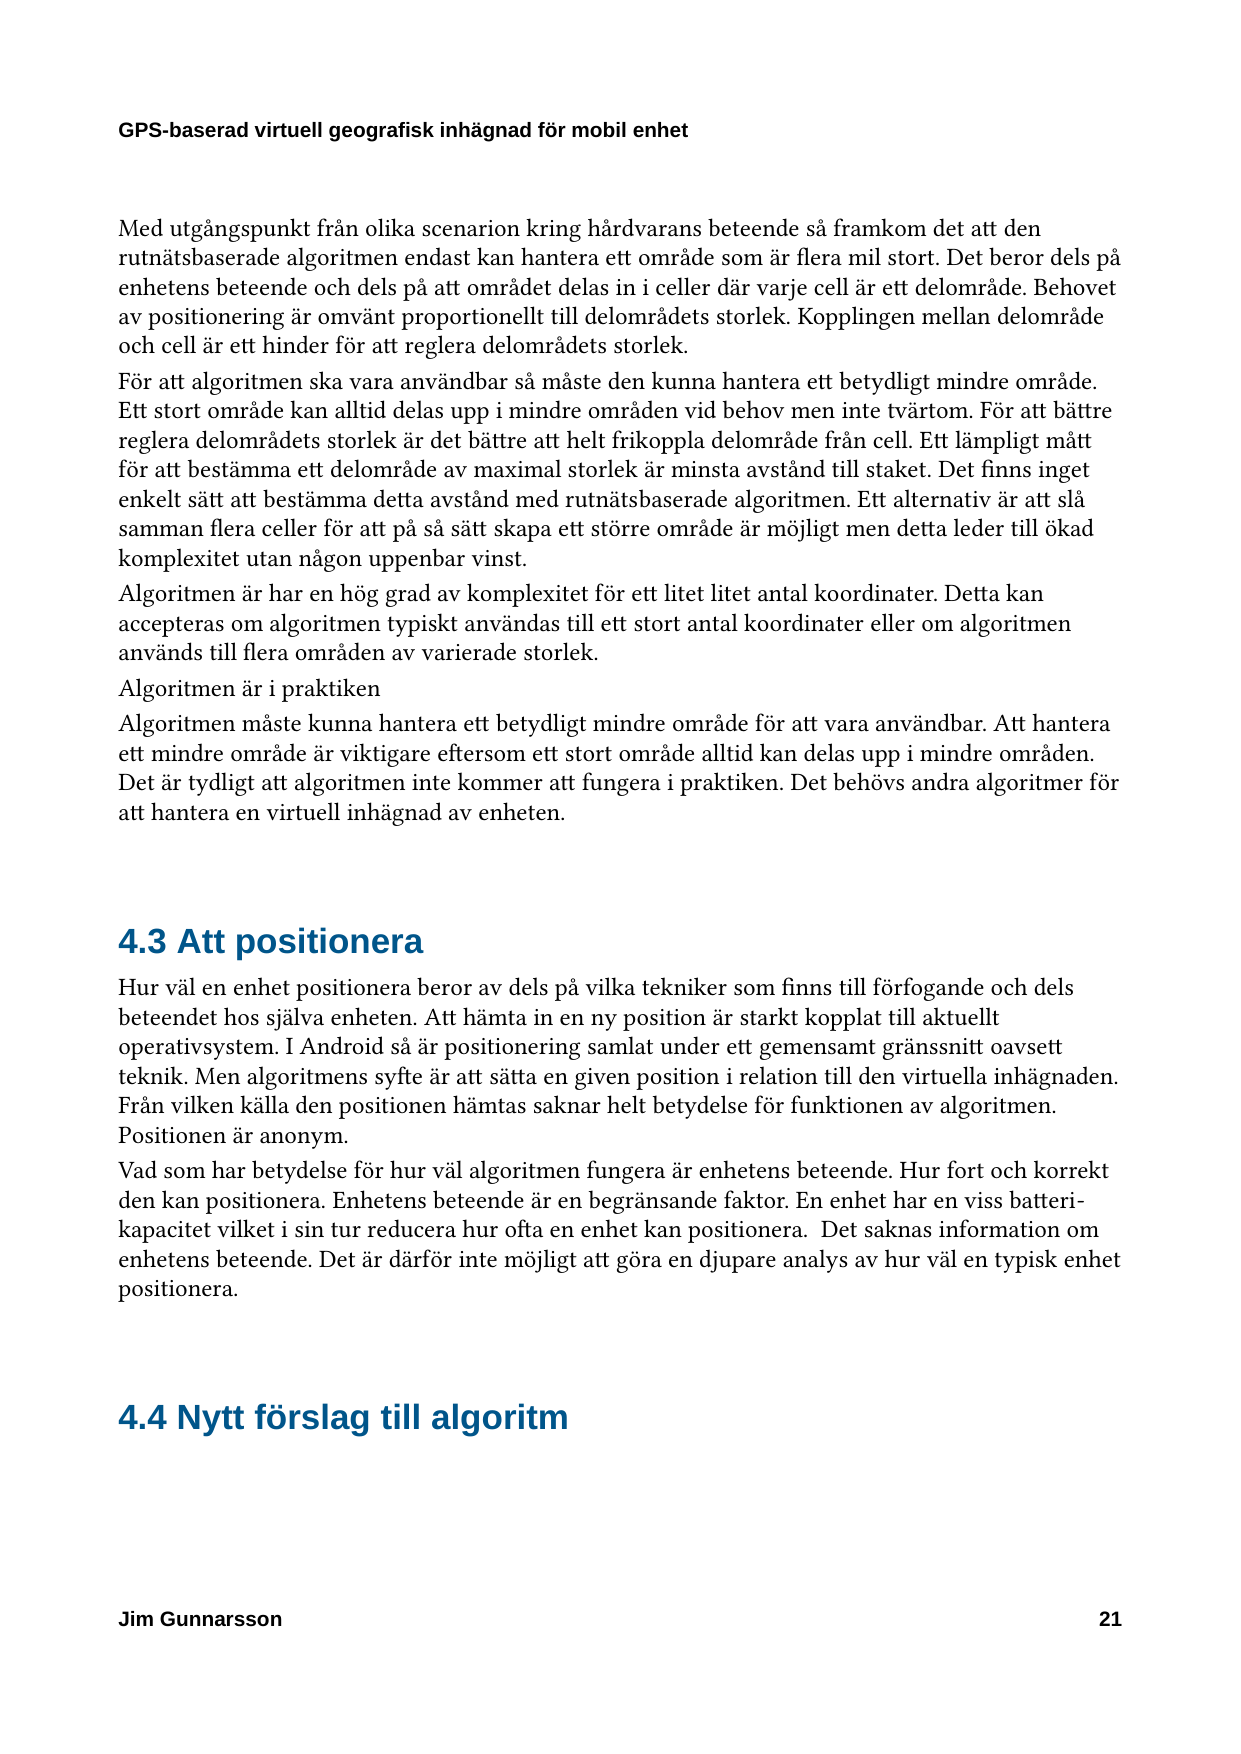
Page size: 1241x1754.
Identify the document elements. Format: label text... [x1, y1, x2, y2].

text Algoritmen måste kunna hantera ett betydligt mindre område för att vara användbar. Att hantera ett mindre område är viktigare eftersom ett stort område alltid kan delas upp i mindre områden. Det är tydligt att algoritmen inte kommer att fungera i praktiken. Det behövs andra algoritmer för att hantera en virtuell inhägnad av enheten. [118, 708, 1122, 826]
subtitle Nytt förslag till algoritm [118, 1397, 1122, 1437]
text Vad som har betydelse för hur väl algoritmen fungera är enhetens beteende. Hur fort och korrekt den kan positionera. Enhetens beteende är en begränsande faktor. En enhet har en viss batteri­kapacitet vilket i sin tur reducera hur ofta en enhet kan positionera. Det saknas information om enhetens beteende. Det är därför inte möjligt att göra en djupare analys av hur väl en typisk enhet positionera. [118, 1155, 1122, 1302]
text Hur väl en enhet positionera beror av dels på vilka tekniker som finns till förfogande och dels beteendet hos själva enheten. Att hämta in en ny position är starkt kopplat till aktuellt operativsystem. I Android så är positionering samlat under ett gemensamt gränssnitt oavsett teknik. Men algoritmens syfte är att sätta en given position i relation till den virtuella inhägnaden. Från vilken källa den positionen hämtas saknar helt betydelse för funktionen av algoritmen. Positionen är anonym. [118, 972, 1122, 1149]
text Algoritmen är i praktiken [118, 672, 1122, 702]
text För att algoritmen ska vara användbar så måste den kunna hantera ett betydligt mindre område. Ett stort område kan alltid delas upp i mindre områden vid behov men inte tvärtom. För att bättre reglera delområdets storlek är det bättre att helt frikoppla delområde från cell. Ett lämpligt mått för att bestämma ett delområde av maximal storlek är minsta avstånd till staket. Det finns inget enkelt sätt att bestämma detta avstånd med rutnäts­baserade algoritmen. Ett alternativ är att slå samman flera celler för att på så sätt skapa ett större område är möjligt men detta leder till ökad komplexitet utan någon uppenbar vinst. [118, 366, 1122, 572]
subtitle Att positionera [118, 920, 1122, 961]
text Algoritmen är har en hög grad av komplexitet för ett litet litet antal koordinater. Detta kan accepteras om algoritmen typiskt användas till ett stort antal koordinater eller om algoritmen används till flera områden av varierade storlek. [118, 578, 1122, 667]
text Med utgångspunkt från olika scenarion kring hårdvarans beteende så framkom det att den rutnätsbaserade algoritmen endast kan hantera ett område som är flera mil stort. Det beror dels på enhetens beteende och dels på att området delas in i celler där varje cell är ett delområde. Behovet av positionering är omvänt proportionellt till delområdets storlek. Kopplingen mellan delområde och cell är ett hinder för att reglera delområdets storlek. [118, 212, 1122, 360]
